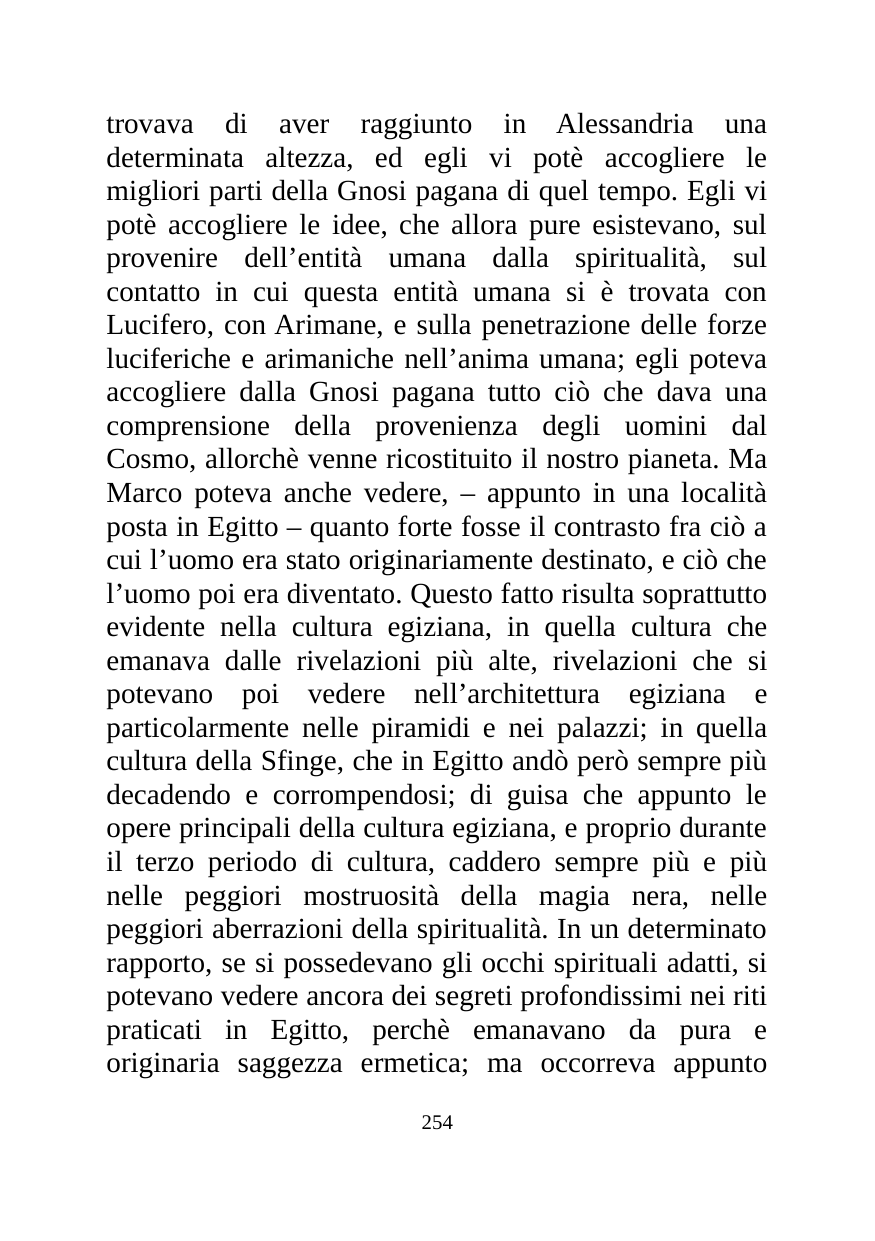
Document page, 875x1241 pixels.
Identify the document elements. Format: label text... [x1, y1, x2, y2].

text trovava di aver raggiunto in Alessandria una determinata altezza, ed egli vi potè accogliere le migliori parti della Gnosi pagana di quel tempo. Egli vi potè accogliere le idee, che allora pure esistevano, sul provenire dell’entità umana dalla spiritualità, sul contatto in cui questa entità umana si è trovata con Lucifero, con Arimane, e sulla penetrazione delle forze luciferiche e arimaniche nell’anima umana; egli poteva accogliere dalla Gnosi pagana tutto ciò che dava una comprensione della provenienza degli uomini dal Cosmo, allorchè venne ricostituito il nostro pianeta. Ma Marco poteva anche vedere, – appunto in una località posta in Egitto – quanto forte fosse il contrasto fra ciò a cui l’uomo era stato originariamente destinato, e ciò che l’uomo poi era diventato. Questo fatto risulta soprattutto evidente nella cultura egiziana, in quella cultura che emanava dalle rivelazioni più alte, rivelazioni che si potevano poi vedere nell’architettura egiziana e particolarmente nelle piramidi e nei palazzi; in quella cultura della Sfinge, che in Egitto andò però sempre più decadendo e corrompendosi; di guisa che appunto le opere principali della cultura egiziana, e proprio durante il terzo periodo di cultura, caddero sempre più e più nelle peggiori mostruosità della magia nera, nelle peggiori aberrazioni della spiritualità. In un determinato rapporto, se si possedevano gli occhi spirituali adatti, si potevano vedere ancora dei segreti profondissimi nei riti praticati in Egitto, perchè emanavano da pura e originaria saggezza ermetica; ma occorreva appunto [106, 106, 768, 1079]
